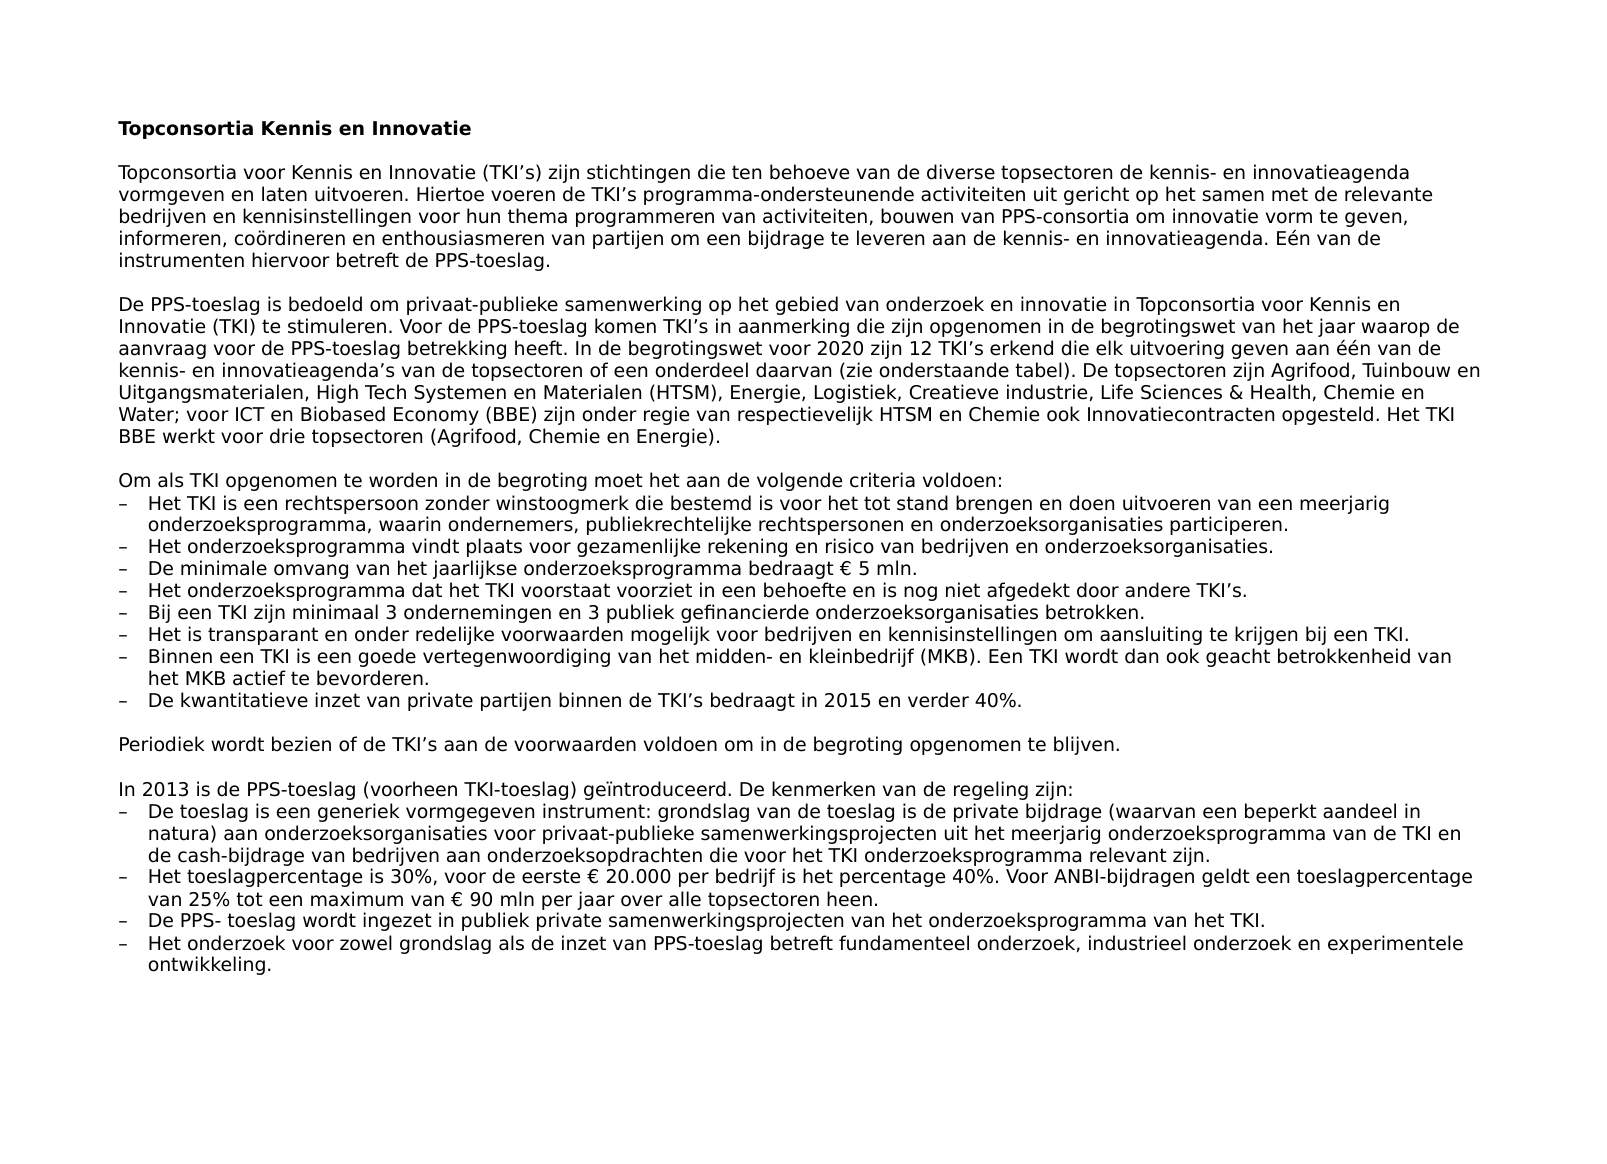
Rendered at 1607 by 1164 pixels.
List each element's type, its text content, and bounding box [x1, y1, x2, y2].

text – Het is transparant en onder redelijke voorwaarden mogelijk voor bedrijven en kennisinstellingen om aansluiting te krijgen bij een TKI. [118, 624, 1488, 646]
text – Het onderzoeksprogramma dat het TKI voorstaat voorziet in een behoefte en is nog niet afgedekt door andere TKI’s. [118, 580, 1488, 602]
text In 2013 is de PPS-toeslag (voorheen TKI-toeslag) geïntroduceerd. De kenmerken van de regeling zijn: [118, 778, 1488, 801]
text Topconsortia voor Kennis en Innovatie (TKI’s) zijn stichtingen die ten behoeve van de diverse topsectoren de kennis- en innovatieagenda vormgeven en laten uitvoeren. Hiertoe voeren de TKI’s programma-ondersteunende activiteiten uit gericht op het samen met de relevante bedrijven en kennisinstellingen voor hun thema programmeren van activiteiten, bouwen van PPS-consortia om innovatie vorm te geven, informeren, coördineren en enthousiasmeren van partijen om een bijdrage te leveren aan de kennis- en innovatieagenda. Eén van de instrumenten hiervoor betreft de PPS-toeslag. [118, 162, 1488, 272]
text – Binnen een TKI is een goede vertegenwoordiging van het midden- en kleinbedrijf (MKB). Een TKI wordt dan ook geacht betrokkenheid van het MKB actief te bevorderen. [118, 646, 1488, 690]
text – Het toeslagpercentage is 30%, voor de eerste € 20.000 per bedrijf is het percentage 40%. Voor ANBI-bijdragen geldt een toeslagpercentage van 25% tot een maximum van € 90 mln per jaar over alle topsectoren heen. [118, 866, 1488, 910]
text Periodiek wordt bezien of de TKI’s aan de voorwaarden voldoen om in de begroting opgenomen te blijven. [118, 734, 1488, 756]
text – De minimale omvang van het jaarlijkse onderzoeksprogramma bedraagt € 5 mln. [118, 558, 1488, 580]
text – Het onderzoeksprogramma vindt plaats voor gezamenlijke rekening en risico van bedrijven en onderzoeksorganisaties. [118, 536, 1488, 558]
text – De kwantitatieve inzet van private partijen binnen de TKI’s bedraagt in 2015 en verder 40%. [118, 690, 1488, 712]
text De PPS-toeslag is bedoeld om privaat-publieke samenwerking op het gebied van onderzoek en innovatie in Topconsortia voor Kennis en Innovatie (TKI) te stimuleren. Voor de PPS-toeslag komen TKI’s in aanmerking die zijn opgenomen in de begrotingswet van het jaar waarop de aanvraag voor de PPS-toeslag betrekking heeft. In de begrotingswet voor 2020 zijn 12 TKI’s erkend die elk uitvoering geven aan één van de kennis- en innovatieagenda’s van de topsectoren of een onderdeel daarvan (zie onderstaande tabel). De topsectoren zijn Agrifood, Tuinbouw en Uitgangsmaterialen, High Tech Systemen en Materialen (HTSM), Energie, Logistiek, Creatieve industrie, Life Sciences & Health, Chemie en Water; voor ICT en Biobased Economy (BBE) zijn onder regie van respectievelijk HTSM en Chemie ook Innovatiecontracten opgesteld. Het TKI BBE werkt voor drie topsectoren (Agrifood, Chemie en Energie). [118, 294, 1488, 448]
subtitle Topconsortia Kennis en Innovatie [118, 118, 1488, 140]
text Om als TKI opgenomen te worden in de begroting moet het aan de volgende criteria voldoen: [118, 470, 1488, 492]
text – De PPS- toeslag wordt ingezet in publiek private samenwerkingsprojecten van het onderzoeksprogramma van het TKI. [118, 910, 1488, 932]
text – Het TKI is een rechtspersoon zonder winstoogmerk die bestemd is voor het tot stand brengen en doen uitvoeren van een meerjarig onderzoeksprogramma, waarin ondernemers, publiekrechtelijke rechtspersonen en onderzoeksorganisaties participeren. [118, 492, 1488, 536]
text – Het onderzoek voor zowel grondslag als de inzet van PPS-toeslag betreft fundamenteel onderzoek, industrieel onderzoek en experimentele ontwikkeling. [118, 932, 1488, 976]
text – De toeslag is een generiek vormgegeven instrument: grondslag van de toeslag is de private bijdrage (waarvan een beperkt aandeel in natura) aan onderzoeksorganisaties voor privaat-publieke samenwerkingsprojecten uit het meerjarig onderzoeksprogramma van de TKI en de cash-bijdrage van bedrijven aan onderzoeksopdrachten die voor het TKI onderzoeksprogramma relevant zijn. [118, 801, 1488, 866]
text – Bij een TKI zijn minimaal 3 ondernemingen en 3 publiek gefinancierde onderzoeksorganisaties betrokken. [118, 602, 1488, 624]
